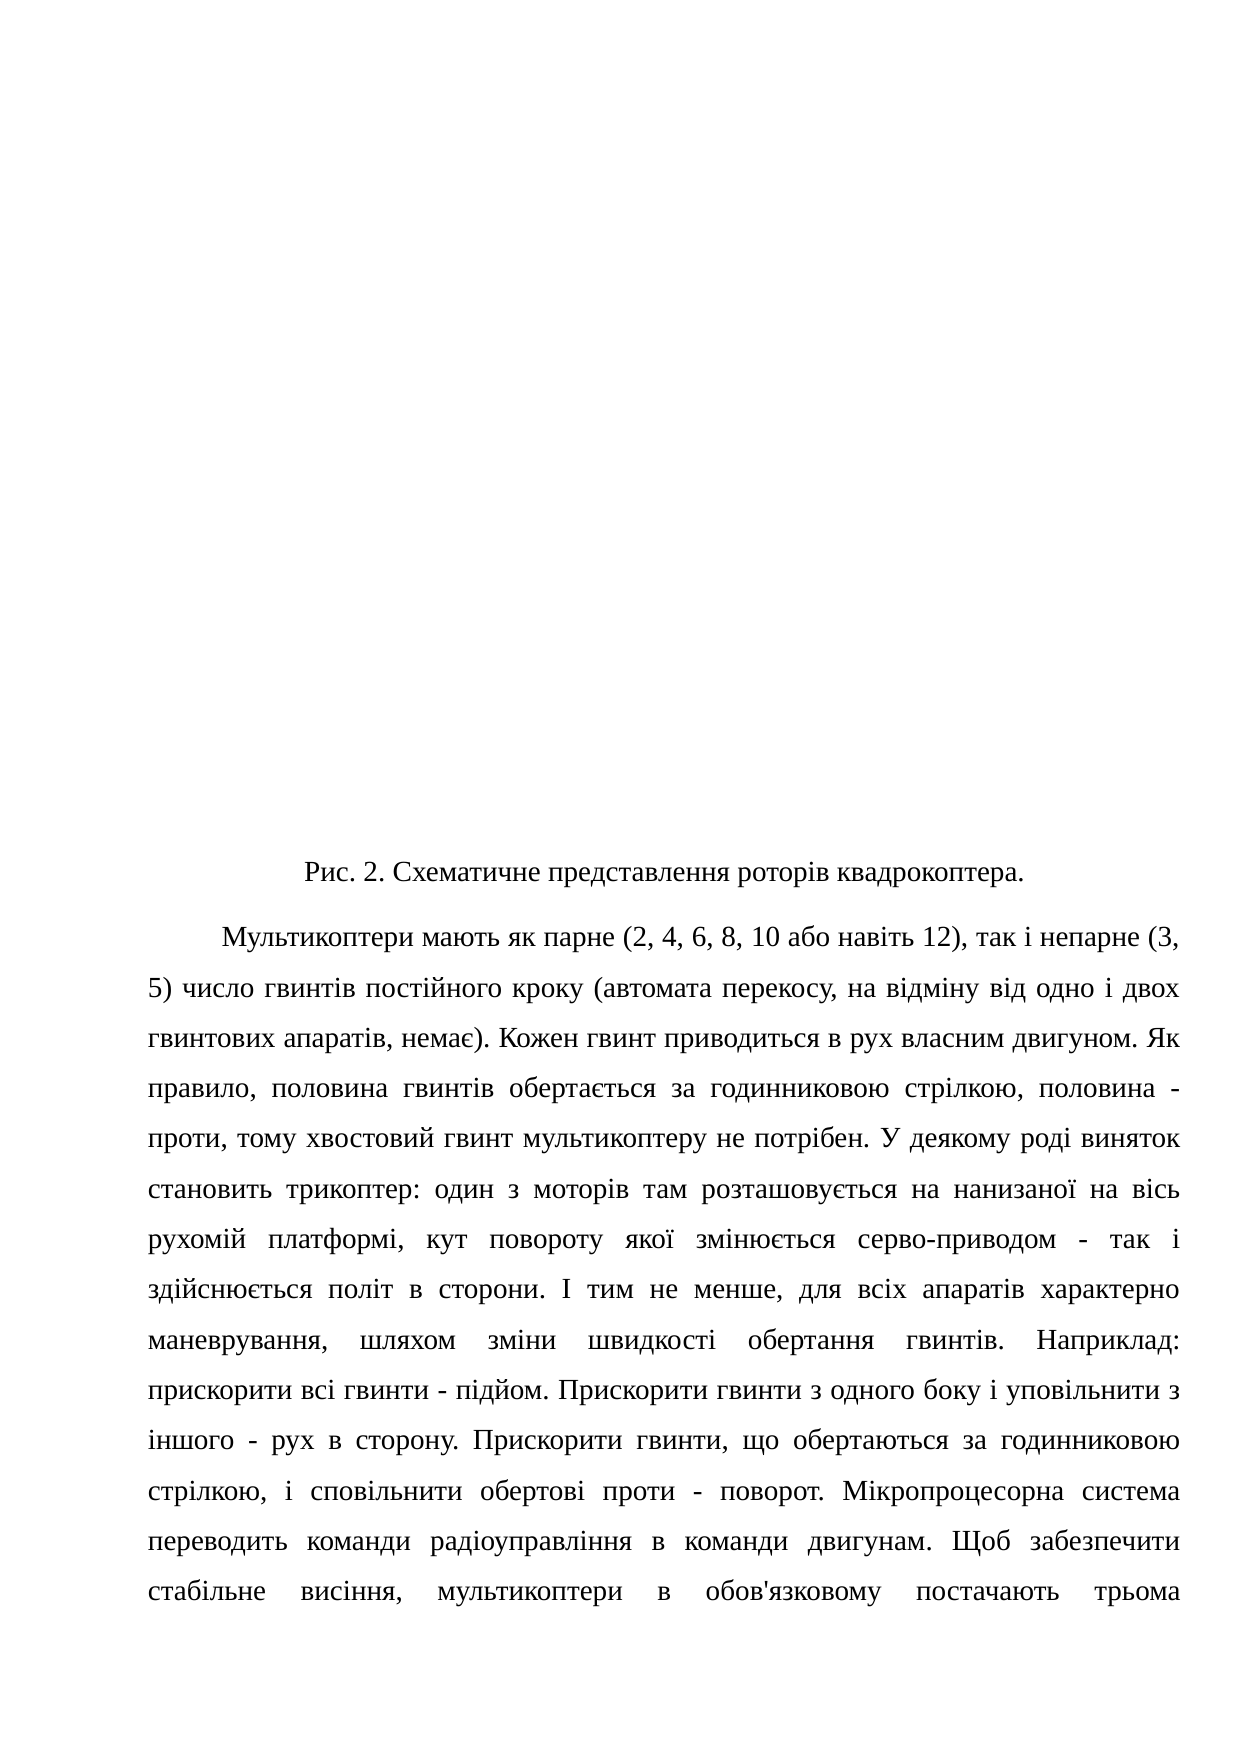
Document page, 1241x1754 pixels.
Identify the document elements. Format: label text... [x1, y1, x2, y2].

text Мультикоптери мають як парне (2, 4, 6, 8, 10 або навіть 12), так і непарне (3, 5) число гвинтів постійного кроку (автомата перекосу, на відміну від одно і двох гвинтових апаратів, немає). Кожен гвинт приводиться в рух власним двигуном. Як правило, половина гвинтів обертається за годинниковою стрілкою, половина - проти, тому хвостовий гвинт мультикоптеру не потрібен. У деякому роді виняток становить трикоптер: один з моторів там розташовується на нанизаної на вісь рухомій платформі, кут повороту якої змінюється серво-приводом - так і здійснюється політ в сторони. І тим не менше, для всіх апаратів характерно маневрування, шляхом зміни швидкості обертання гвинтів. Наприклад: прискорити всі гвинти - підйом. Прискорити гвинти з одного боку і уповільнити з іншого - рух в сторону. Прискорити гвинти, що обертаються за годинниковою стрілкою, і сповільнити обертові проти - поворот. Мікропроцесорна система переводить команди радіоуправління в команди двигунам. Щоб забезпечити стабільне висіння, мультикоптери в обов'язковому постачають трьома [148, 919, 1181, 1607]
text Рис. 2. Схематичне представлення роторів квадрокоптера. [148, 854, 1181, 888]
